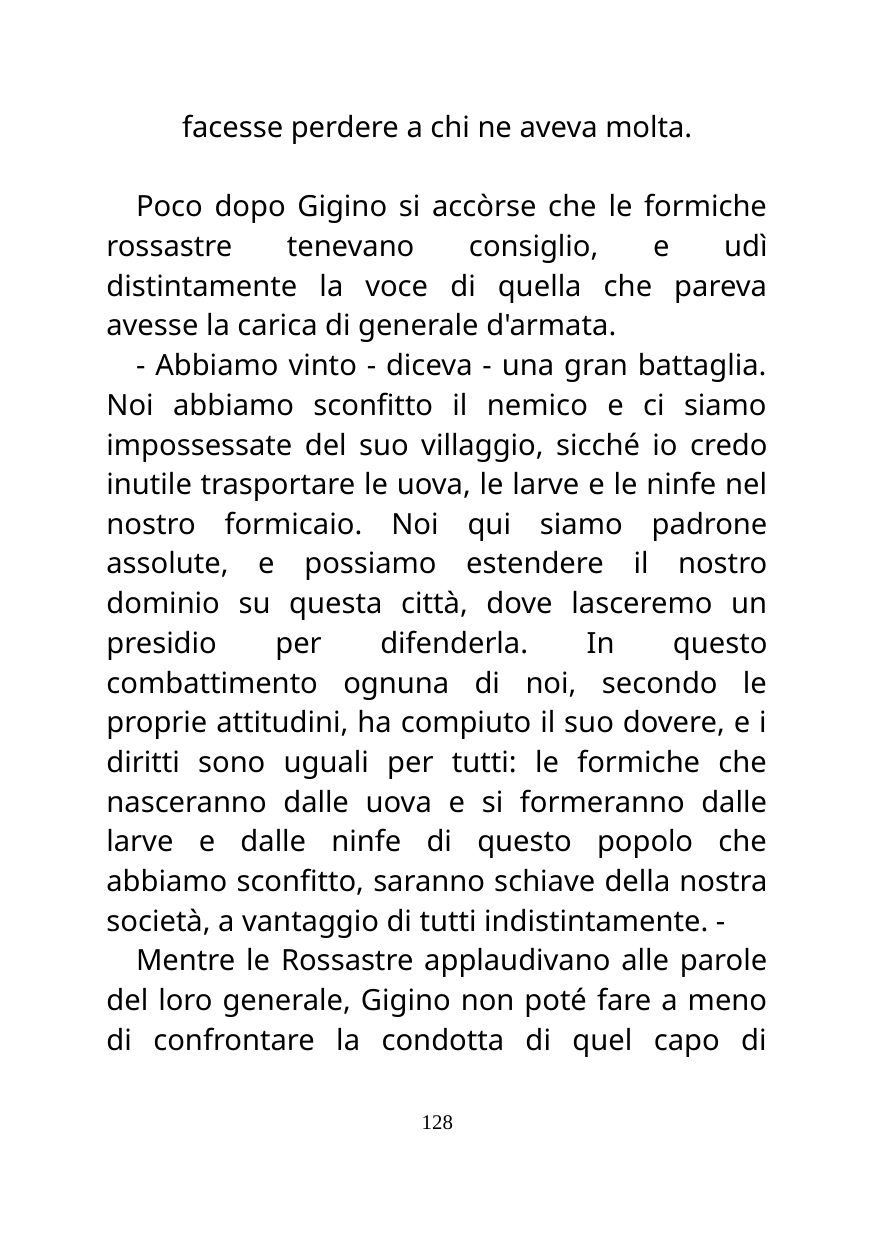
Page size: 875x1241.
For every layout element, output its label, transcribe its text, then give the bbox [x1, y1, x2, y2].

text facesse perdere a chi ne aveva molta. [106, 106, 768, 146]
text - Abbiamo vinto - diceva - una gran battaglia. Noi abbiamo sconfitto il nemico e ci siamo impossessate del suo villaggio, sicché io credo inutile trasportare le uova, le larve e le ninfe nel nostro formicaio. Noi qui siamo padrone assolute, e possiamo estendere il nostro dominio su questa città, dove lasceremo un presidio per difenderla. In questo combattimento ognuna di noi, secondo le proprie attitudini, ha compiuto il suo dovere, e i diritti sono uguali per tutti: le formiche che nasceranno dalle uova e si formeranno dalle larve e dalle ninfe di questo popolo che abbiamo sconfitto, saranno schiave della nostra società, a vantaggio di tutti indistintamente. - [106, 344, 768, 940]
text Mentre le Rossastre applaudivano alle parole del loro generale, Gigino non poté fare a meno di confrontare la condotta di quel capo di [106, 940, 768, 1059]
text Poco dopo Gigino si accòrse che le formiche rossastre tenevano consiglio, e udì distintamente la voce di quella che pareva avesse la carica di generale d'armata. [106, 186, 768, 344]
